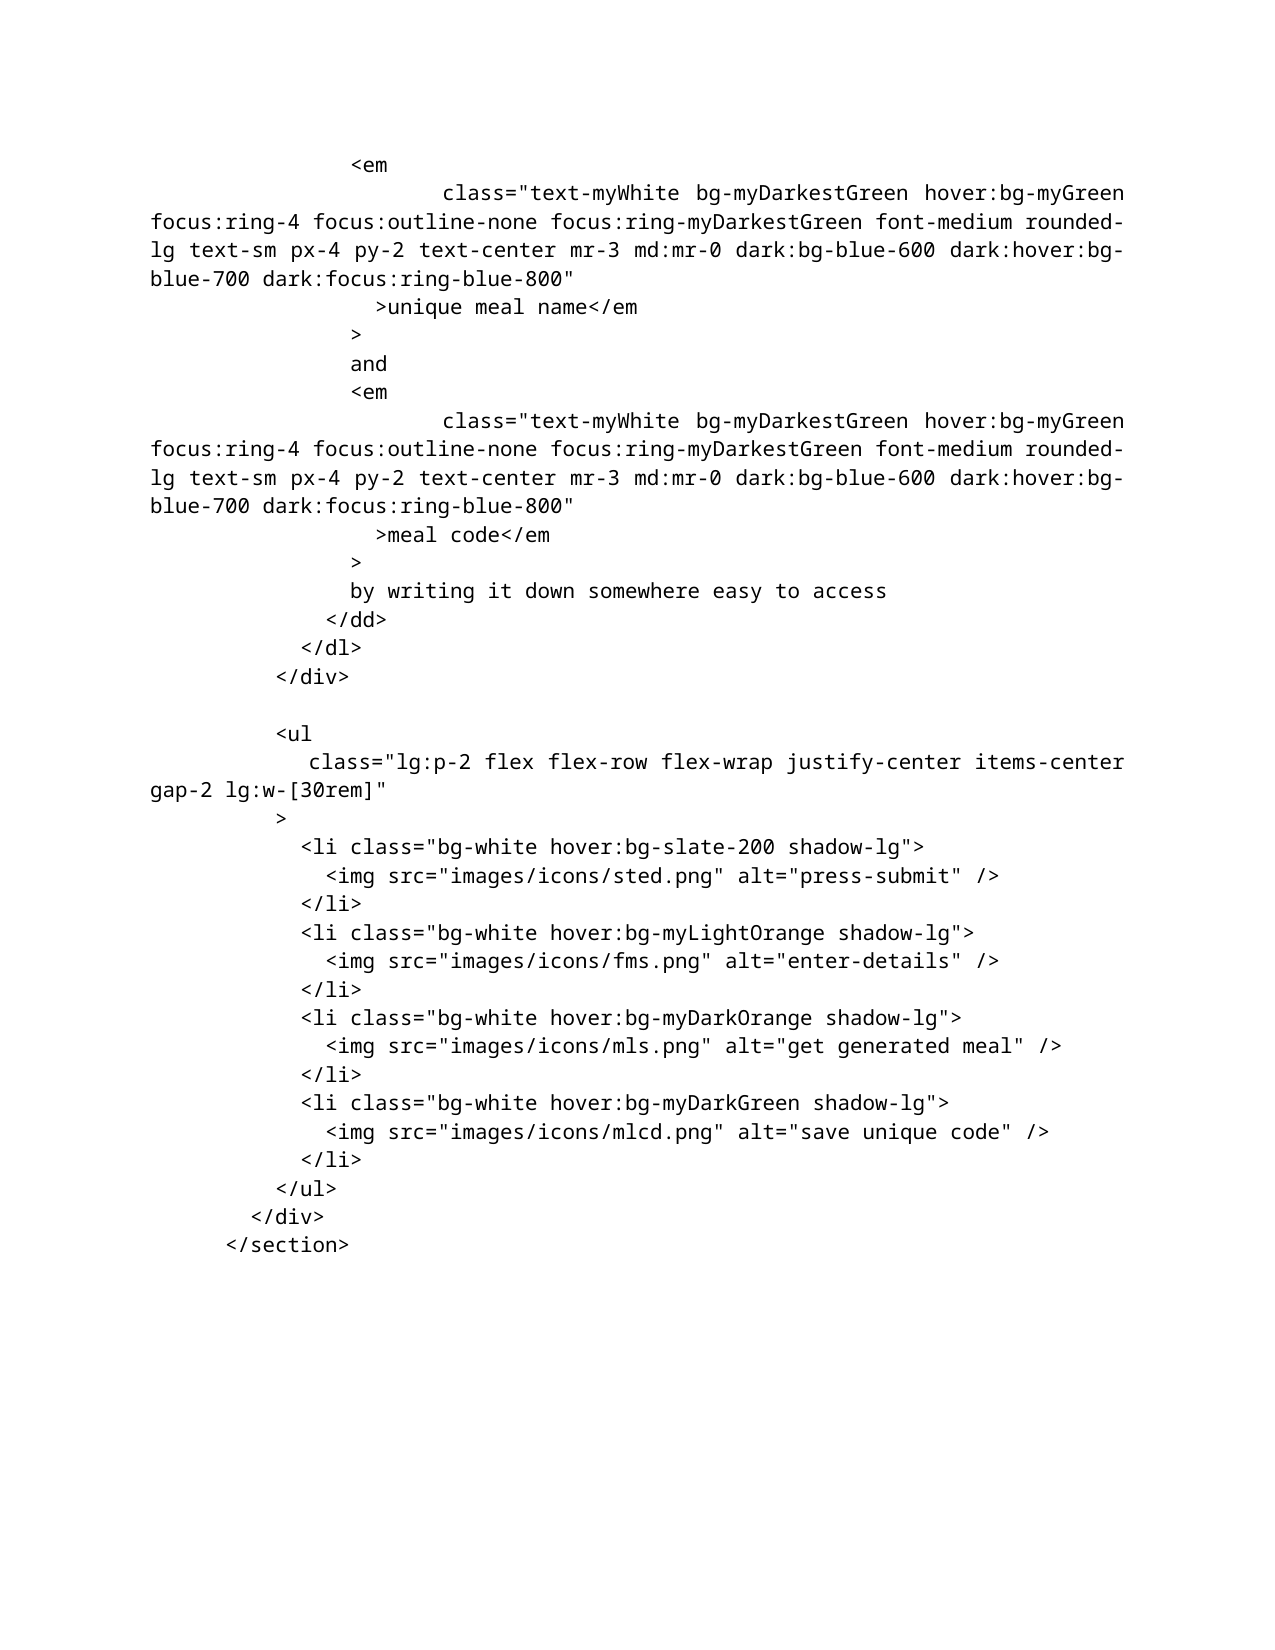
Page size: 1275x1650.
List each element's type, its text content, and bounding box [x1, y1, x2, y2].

text <img src="images/icons/sted.png" alt="press-submit" /> [150, 861, 1125, 889]
text >meal code</em [150, 520, 1125, 548]
text </li> [150, 975, 1125, 1003]
text <li class="bg-white hover:bg-myLightOrange shadow-lg"> [150, 918, 1125, 946]
text </dd> [150, 605, 1125, 633]
text by writing it down somewhere easy to access [150, 577, 1125, 605]
text >unique meal name</em [150, 292, 1125, 321]
text > [150, 548, 1125, 577]
text </div> [150, 1202, 1125, 1231]
text class="text-myWhite bg-myDarkestGreen hover:bg-myGreen focus:ring-4 focus:outline-none focus:ring-myDarkestGreen font-medium rounded-lg text-sm px-4 py-2 text-center mr-3 md:mr-0 dark:bg-blue-600 dark:hover:bg-blue-700 dark:focus:ring-blue-800" [150, 406, 1125, 520]
text </li> [150, 1145, 1125, 1174]
text class="text-myWhite bg-myDarkestGreen hover:bg-myGreen focus:ring-4 focus:outline-none focus:ring-myDarkestGreen font-medium rounded-lg text-sm px-4 py-2 text-center mr-3 md:mr-0 dark:bg-blue-600 dark:hover:bg-blue-700 dark:focus:ring-blue-800" [150, 178, 1125, 292]
text > [150, 321, 1125, 349]
text <img src="images/icons/mls.png" alt="get generated meal" /> [150, 1032, 1125, 1060]
text class="lg:p-2 flex flex-row flex-wrap justify-center items-center gap-2 lg:w-[30rem]" [150, 747, 1125, 804]
text > [150, 804, 1125, 832]
text <img src="images/icons/fms.png" alt="enter-details" /> [150, 946, 1125, 975]
text <em [150, 377, 1125, 406]
text </li> [150, 1060, 1125, 1088]
text <li class="bg-white hover:bg-myDarkGreen shadow-lg"> [150, 1088, 1125, 1117]
text <ul [150, 719, 1125, 747]
text <li class="bg-white hover:bg-myDarkOrange shadow-lg"> [150, 1003, 1125, 1032]
text </section> [150, 1231, 1125, 1259]
text <img src="images/icons/mlcd.png" alt="save unique code" /> [150, 1117, 1125, 1145]
text and [150, 349, 1125, 377]
text </dl> [150, 633, 1125, 662]
text </ul> [150, 1174, 1125, 1202]
text </div> [150, 662, 1125, 690]
text <em [150, 150, 1125, 178]
text <li class="bg-white hover:bg-slate-200 shadow-lg"> [150, 832, 1125, 861]
text </li> [150, 889, 1125, 918]
